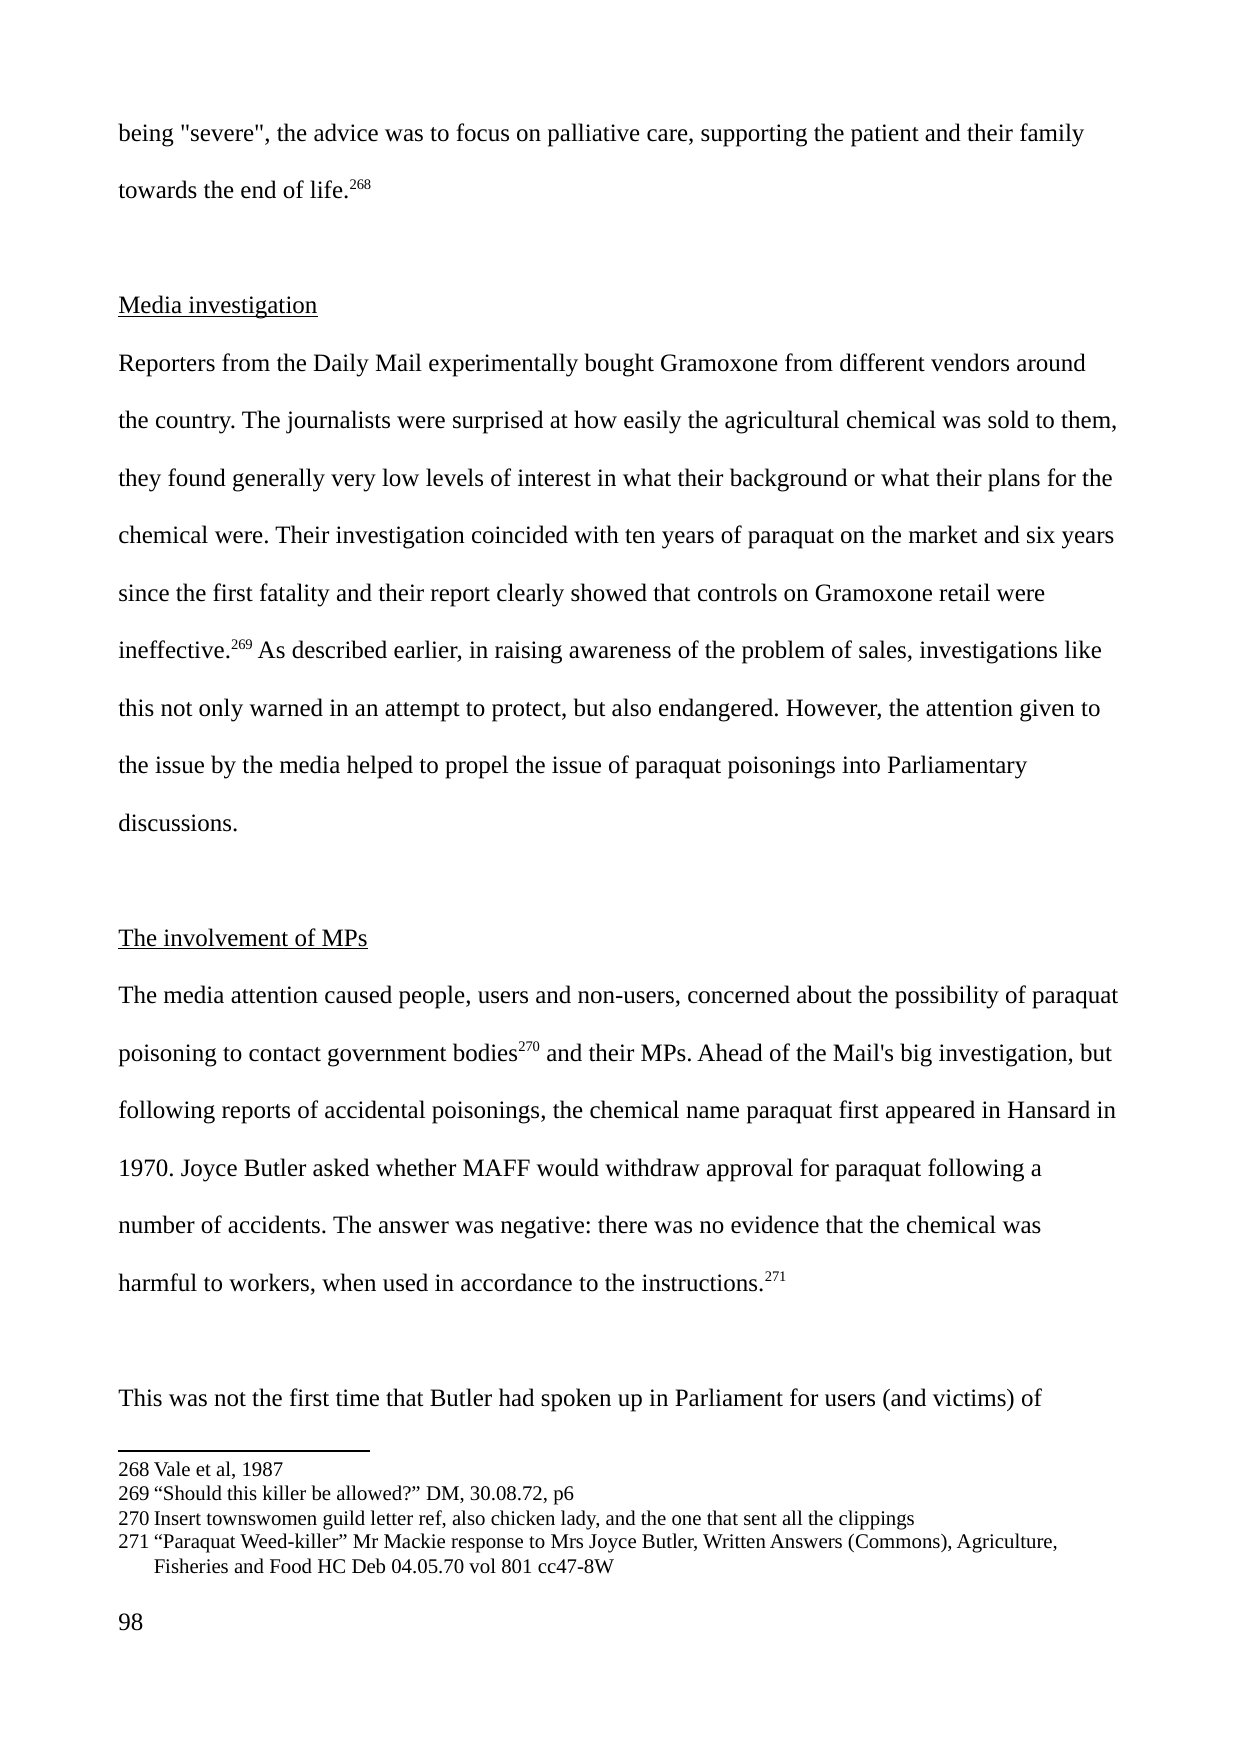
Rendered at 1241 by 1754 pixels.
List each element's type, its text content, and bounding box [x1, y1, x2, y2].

text This was not the first time that Butler had spoken up in Parliament for users (and victims) of [118, 1383, 1122, 1412]
text Media investigation [118, 291, 1122, 319]
text being "severe", the advice was to focus on palliative care, supporting the patient and their family towards the end of life. [118, 118, 1122, 204]
text “Paraquat Weed-killer” Mr Mackie response to Mrs Joyce Butler, Written Answers (Commons), Agriculture, Fisheries and Food HC Deb 04.05.70 vol 801 cc47-8W [118, 1529, 1122, 1578]
text Insert townswomen guild letter ref, also chicken lady, and the one that sent all the clippings [118, 1505, 1122, 1529]
text Vale et al, 1987 [118, 1457, 1122, 1481]
text The media attention caused people, users and non-users, concerned about the possibility of paraquat poisoning to contact government bodies and their MPs. Ahead of the Mail's big investigation, but following reports of accidental poisonings, the chemical name paraquat first appeared in Hansard in 1970. Joyce Butler asked whether MAFF would withdraw approval for paraquat following a number of accidents. The answer was negative: there was no evidence that the chemical was harmful to workers, when used in accordance to the instructions. [118, 981, 1122, 1297]
text The involvement of MPs [118, 923, 1122, 952]
text “Should this killer be allowed?” DM, 30.08.72, p6 [118, 1481, 1122, 1505]
text Reporters from the Daily Mail experimentally bought Gramoxone from different vendors around the country. The journalists were surprised at how easily the agricultural chemical was sold to them, they found generally very low levels of interest in what their background or what their plans for the chemical were. Their investigation coincided with ten years of paraquat on the market and six years since the first fatality and their report clearly showed that controls on Gramoxone retail were ineffective. As described earlier, in raising awareness of the problem of sales, investigations like this not only warned in an attempt to protect, but also endangered. However, the attention given to the issue by the media helped to propel the issue of paraquat poisonings into Parliamentary discussions. [118, 348, 1122, 837]
